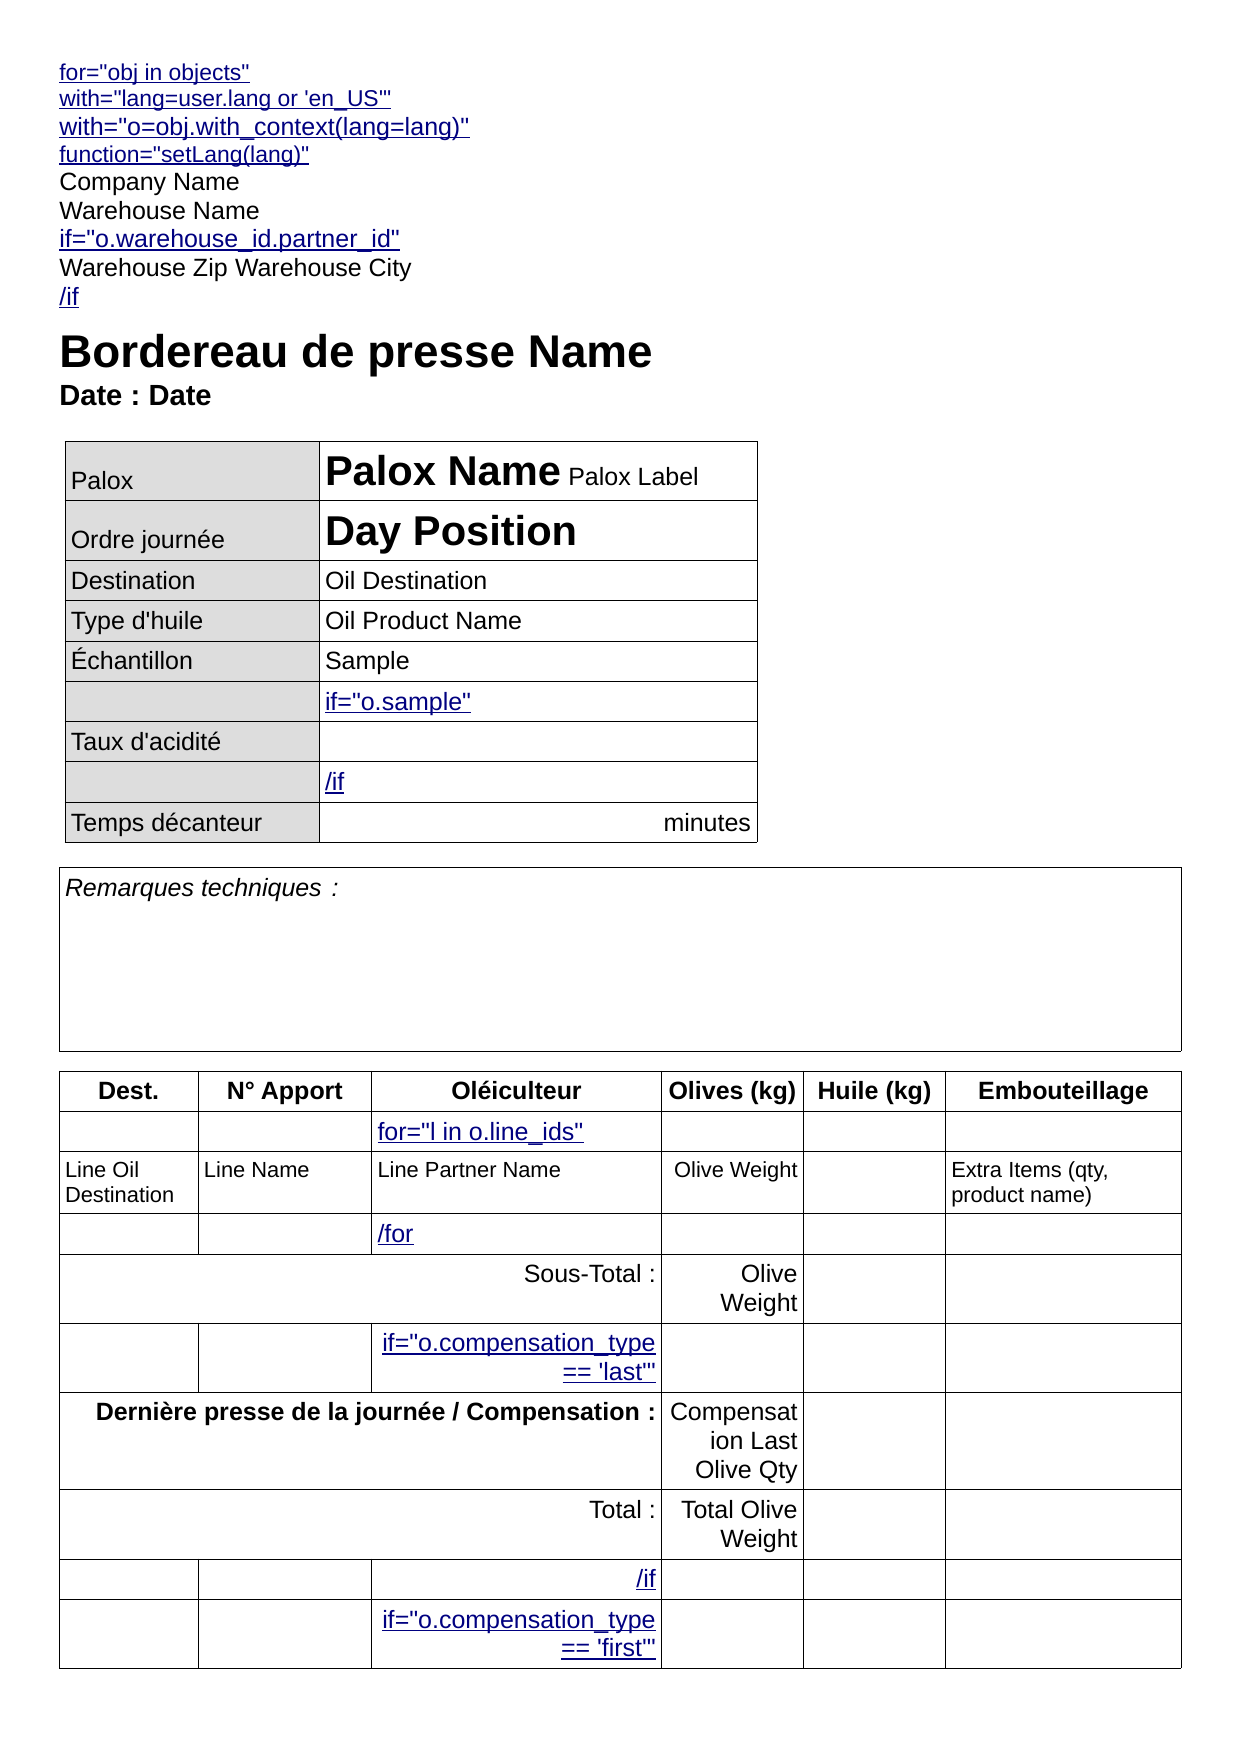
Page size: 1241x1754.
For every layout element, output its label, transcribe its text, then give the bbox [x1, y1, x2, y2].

table_cell Échantillon [66, 642, 319, 681]
table_cell [199, 1324, 371, 1392]
table_header Palox Name Palox Label [320, 442, 757, 500]
table_cell [946, 1393, 1181, 1489]
table_cell [320, 722, 757, 761]
table_header Huile (kg) [804, 1072, 945, 1111]
table_cell [946, 1214, 1181, 1253]
table_cell if="o.compensation_type == 'last'" [372, 1324, 661, 1392]
table_cell [662, 1324, 803, 1392]
table_cell [804, 1255, 945, 1322]
table_cell Olive Weight [662, 1255, 803, 1322]
table_cell Line Partner Name [372, 1152, 661, 1213]
table_cell Bordereau de presse Name Date : Date [59, 325, 1181, 411]
table_cell [804, 1560, 945, 1599]
table_cell Dernière presse de la journée / Compensation : [60, 1393, 661, 1489]
table_cell for="l in o.line_ids" [372, 1112, 661, 1151]
table_cell [804, 1214, 945, 1253]
table_header Remarques techniques : [60, 868, 1181, 1051]
table_cell [60, 1214, 198, 1253]
table_cell [946, 1255, 1181, 1322]
table_cell Ordre journée [66, 501, 319, 560]
text function="setLang(lang)" [59, 141, 1181, 167]
table_cell Type d'huile [66, 601, 319, 641]
table_cell [804, 1152, 945, 1213]
table_cell [804, 1393, 945, 1489]
table_cell Day Position [320, 501, 757, 560]
text with="o=obj.with_context(lang=lang)" [59, 112, 1181, 141]
table_cell [199, 1214, 371, 1253]
table_cell Line Oil Destination [60, 1152, 198, 1213]
table_header Company Name Warehouse Name if="o.warehouse_id.partner_id" Warehouse Zip Warehouse City /if [59, 167, 1181, 311]
table_cell [946, 1600, 1181, 1668]
table_cell [804, 1324, 945, 1392]
table_cell minutes [320, 803, 757, 842]
table_cell Extra Items (qty, product name) [946, 1152, 1181, 1213]
table_cell Temps décanteur [66, 803, 319, 842]
table_cell Sample [320, 642, 757, 681]
table_cell Oil Product Name [320, 601, 757, 641]
table_cell if="o.compensation_type == 'first'" [372, 1600, 661, 1668]
table_cell [60, 1324, 198, 1392]
text for="obj in objects" [59, 59, 1181, 85]
table_cell [66, 682, 319, 721]
table_header N° Apport [199, 1072, 371, 1111]
table_header Olives (kg) [662, 1072, 803, 1111]
table_cell [946, 1560, 1181, 1599]
table_header Oléiculteur [372, 1072, 661, 1111]
table_cell /for [372, 1214, 661, 1253]
table_header Dest. [60, 1072, 198, 1111]
table_cell if="o.sample" [320, 682, 757, 721]
table_cell [199, 1112, 371, 1151]
table_cell [662, 1560, 803, 1599]
table_cell Destination [66, 561, 319, 600]
table_header Palox [66, 442, 319, 500]
table_cell [804, 1112, 945, 1151]
table_cell [60, 1560, 198, 1599]
table_cell [662, 1600, 803, 1668]
table_cell Oil Destination [320, 561, 757, 600]
table_cell Total : [60, 1490, 661, 1558]
table_cell Taux d'acidité [66, 722, 319, 761]
table_cell [199, 1600, 371, 1668]
table_cell [66, 762, 319, 802]
table_header [762, 435, 1181, 848]
table_cell Sous-Total : [60, 1255, 661, 1322]
table_cell Total Olive Weight [662, 1490, 803, 1558]
table_cell [60, 1112, 198, 1151]
table_cell [946, 1112, 1181, 1151]
table_cell /if [320, 762, 757, 802]
table_cell Compensation Last Olive Qty [662, 1393, 803, 1489]
table_cell [946, 1324, 1181, 1392]
text with="lang=user.lang or 'en_US'" [59, 85, 1181, 112]
table_header [59, 435, 762, 848]
table_cell [199, 1560, 371, 1599]
table_header Embouteillage [946, 1072, 1181, 1111]
table_cell [804, 1490, 945, 1558]
table_cell [662, 1214, 803, 1253]
table_cell [804, 1600, 945, 1668]
table_cell [59, 311, 1181, 325]
table_cell Olive Weight [662, 1152, 803, 1213]
table_cell [946, 1490, 1181, 1558]
table_cell Line Name [199, 1152, 371, 1213]
table_cell [60, 1600, 198, 1668]
table_cell [662, 1112, 803, 1151]
table_cell /if [372, 1560, 661, 1599]
